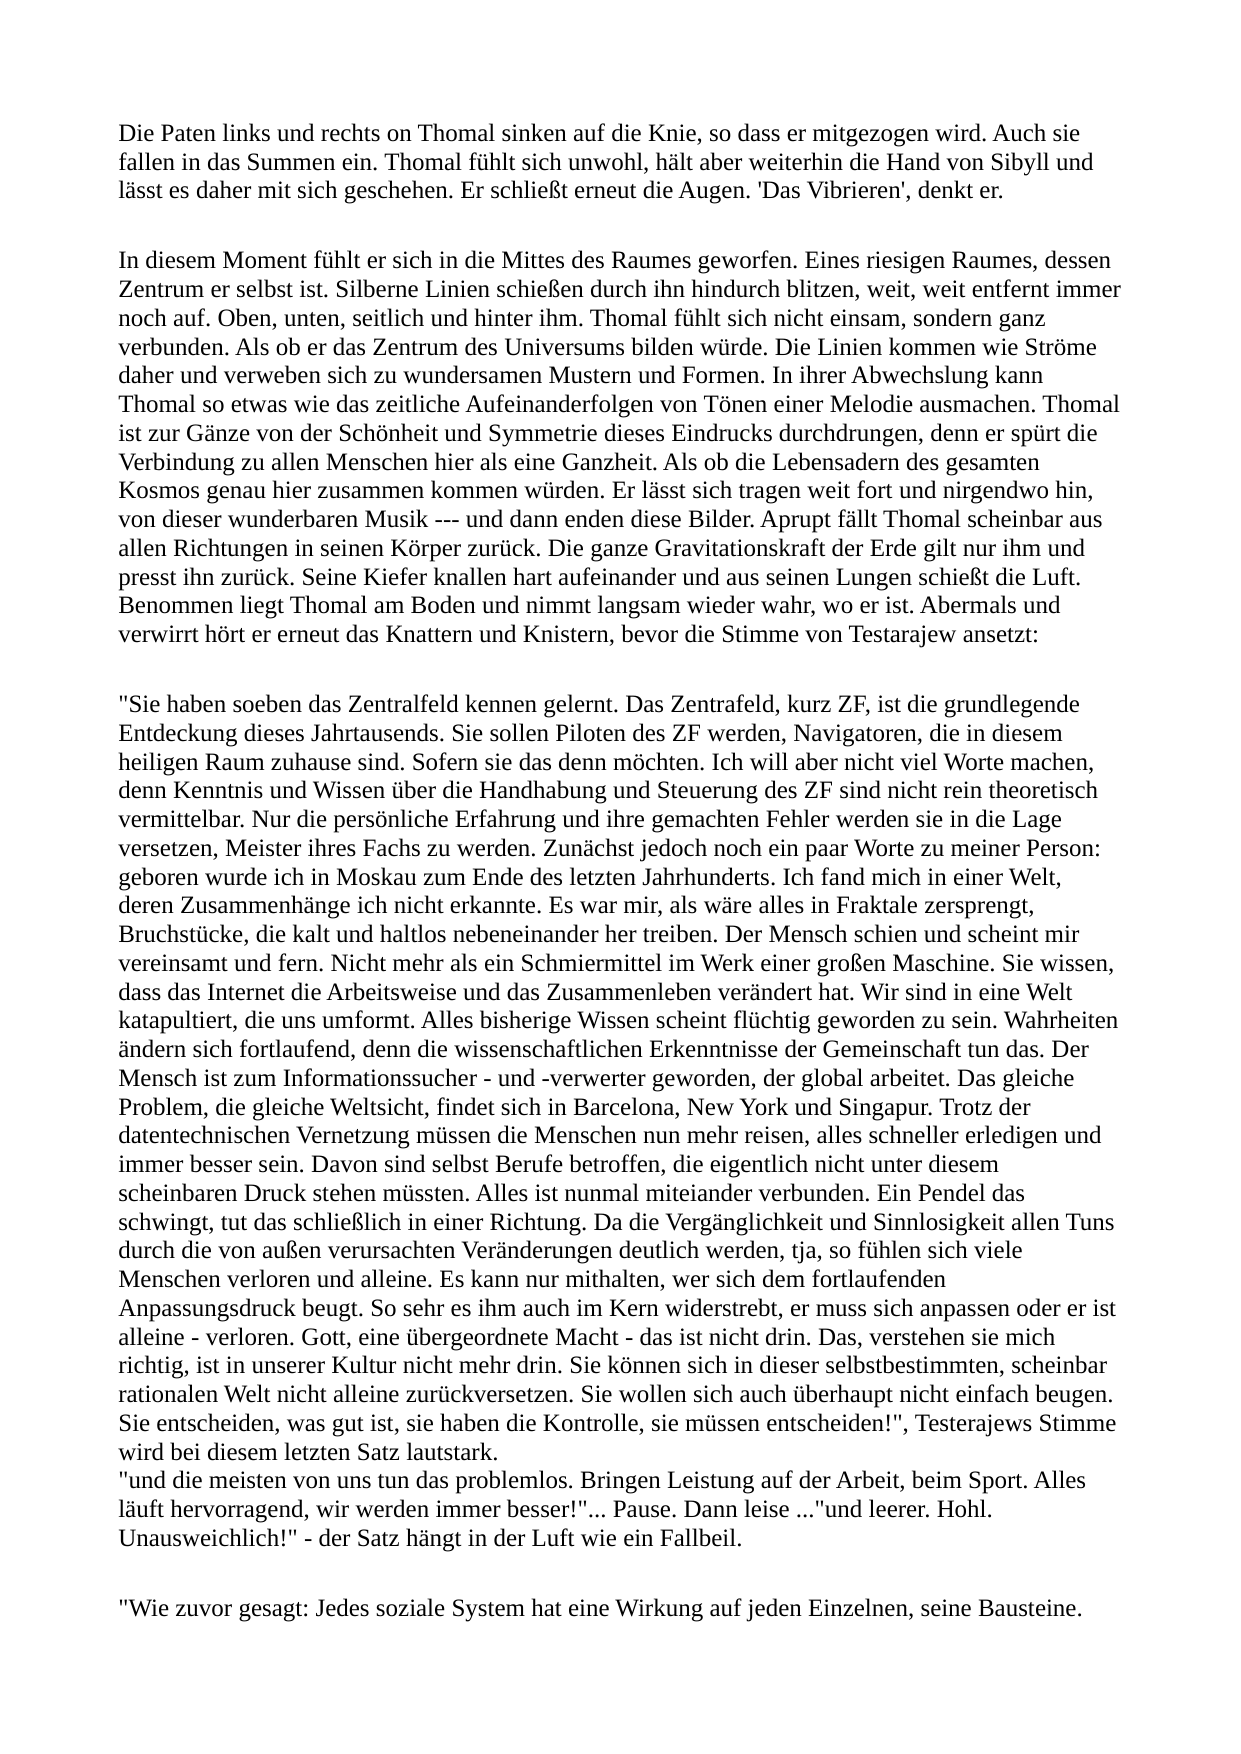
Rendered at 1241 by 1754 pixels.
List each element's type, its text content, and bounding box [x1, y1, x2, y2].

text "und die meisten von uns tun das problemlos. Bringen Leistung auf der Arbeit, beim Sport. Alles läuft hervorragend, wir werden immer besser!"... Pause. Dann leise ..."und leerer. Hohl. Unausweichlich!" - der Satz hängt in der Luft wie ein Fallbeil. [118, 1466, 1122, 1552]
text In diesem Moment fühlt er sich in die Mittes des Raumes geworfen. Eines riesigen Raumes, dessen Zentrum er selbst ist. Silberne Linien schießen durch ihn hindurch blitzen, weit, weit entfernt immer noch auf. Oben, unten, seitlich und hinter ihm. Thomal fühlt sich nicht einsam, sondern ganz verbunden. Als ob er das Zentrum des Universums bilden würde. Die Linien kommen wie Ströme daher und verweben sich zu wundersamen Mustern und Formen. In ihrer Abwechslung kann Thomal so etwas wie das zeitliche Aufeinanderfolgen von Tönen einer Melodie ausmachen. Thomal ist zur Gänze von der Schönheit und Symmetrie dieses Eindrucks durchdrungen, denn er spürt die Verbindung zu allen Menschen hier als eine Ganzheit. Als ob die Lebensadern des gesamten Kosmos genau hier zusammen kommen würden. Er lässt sich tragen weit fort und nirgendwo hin, von dieser wunderbaren Musik --- und dann enden diese Bilder. Aprupt fällt Thomal scheinbar aus allen Richtungen in seinen Körper zurück. Die ganze Gravitationskraft der Erde gilt nur ihm und presst ihn zurück. Seine Kiefer knallen hart aufeinander und aus seinen Lungen schießt die Luft. Benommen liegt Thomal am Boden und nimmt langsam wieder wahr, wo er ist. Abermals und verwirrt hört er erneut das Knattern und Knistern, bevor die Stimme von Testarajew ansetzt: [118, 246, 1122, 648]
text "Wie zuvor gesagt: Jedes soziale System hat eine Wirkung auf jeden Einzelnen, seine Bausteine. [118, 1593, 1122, 1622]
text "Sie haben soeben das Zentralfeld kennen gelernt. Das Zentrafeld, kurz ZF, ist die grundlegende Entdeckung dieses Jahrtausends. Sie sollen Piloten des ZF werden, Navigatoren, die in diesem heiligen Raum zuhause sind. Sofern sie das denn möchten. Ich will aber nicht viel Worte machen, denn Kenntnis und Wissen über die Handhabung und Steuerung des ZF sind nicht rein theoretisch vermittelbar. Nur die persönliche Erfahrung und ihre gemachten Fehler werden sie in die Lage versetzen, Meister ihres Fachs zu werden. Zunächst jedoch noch ein paar Worte zu meiner Person: geboren wurde ich in Moskau zum Ende des letzten Jahrhunderts. Ich fand mich in einer Welt, deren Zusammenhänge ich nicht erkannte. Es war mir, als wäre alles in Fraktale zersprengt, Bruchstücke, die kalt und haltlos nebeneinander her treiben. Der Mensch schien und scheint mir vereinsamt und fern. Nicht mehr als ein Schmiermittel im Werk einer großen Maschine. Sie wissen, dass das Internet die Arbeitsweise und das Zusammenleben verändert hat. Wir sind in eine Welt katapultiert, die uns umformt. Alles bisherige Wissen scheint flüchtig geworden zu sein. Wahrheiten ändern sich fortlaufend, denn die wissenschaftlichen Erkenntnisse der Gemeinschaft tun das. Der Mensch ist zum Informationssucher - und -verwerter geworden, der global arbeitet. Das gleiche Problem, die gleiche Weltsicht, findet sich in Barcelona, New York und Singapur. Trotz der datentechnischen Vernetzung müssen die Menschen nun mehr reisen, alles schneller erledigen und immer besser sein. Davon sind selbst Berufe betroffen, die eigentlich nicht unter diesem scheinbaren Druck stehen müssten. Alles ist nunmal miteiander verbunden. Ein Pendel das schwingt, tut das schließlich in einer Richtung. Da die Vergänglichkeit und Sinnlosigkeit allen Tuns durch die von außen verursachten Veränderungen deutlich werden, tja, so fühlen sich viele Menschen verloren und alleine. Es kann nur mithalten, wer sich dem fortlaufenden Anpassungsdruck beugt. So sehr es ihm auch im Kern widerstrebt, er muss sich anpassen oder er ist alleine - verloren. Gott, eine übergeordnete Macht - das ist nicht drin. Das, verstehen sie mich richtig, ist in unserer Kultur nicht mehr drin. Sie können sich in dieser selbstbestimmten, scheinbar rationalen Welt nicht alleine zurückversetzen. Sie wollen sich auch überhaupt nicht einfach beugen. Sie entscheiden, was gut ist, sie haben die Kontrolle, sie müssen entscheiden!", Testerajews Stimme wird bei diesem letzten Satz lautstark. [118, 689, 1122, 1466]
text Die Paten links und rechts on Thomal sinken auf die Knie, so dass er mitgezogen wird. Auch sie fallen in das Summen ein. Thomal fühlt sich unwohl, hält aber weiterhin die Hand von Sibyll und lässt es daher mit sich geschehen. Er schließt erneut die Augen. 'Das Vibrieren', denkt er. [118, 118, 1122, 204]
